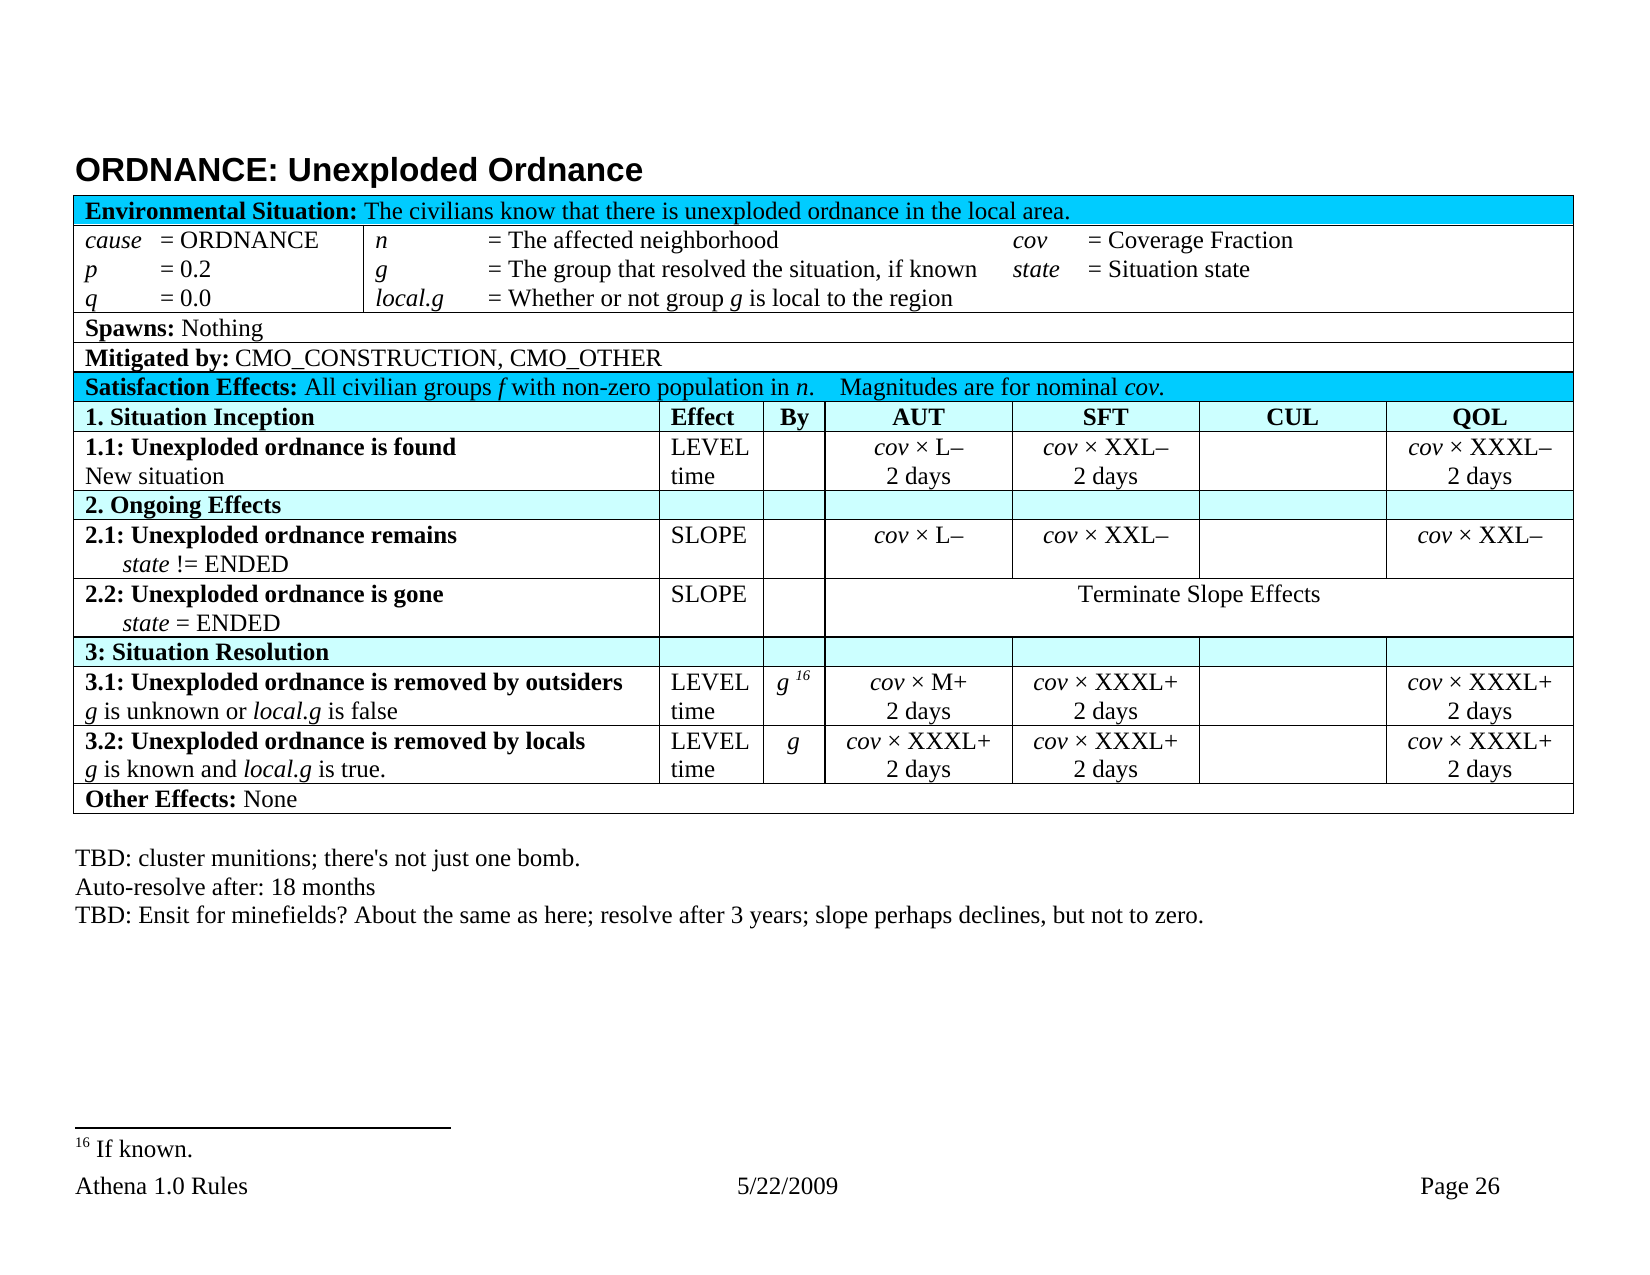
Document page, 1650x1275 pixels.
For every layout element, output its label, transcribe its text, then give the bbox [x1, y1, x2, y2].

table_cell g [764, 726, 824, 783]
table_cell cov × XXXL+ 2 days [1013, 667, 1199, 725]
table_cell 2.2: Unexploded ordnance is gone state = ENDED [74, 579, 659, 636]
table_cell [660, 638, 763, 666]
table_cell [826, 491, 1012, 519]
table_cell cov × XXXL+ 2 days [1013, 726, 1199, 783]
table_cell LEVEL time [660, 667, 763, 725]
table_cell cov × XXL– 2 days [1013, 432, 1199, 489]
table_cell cause = ORDNANCE p = 0.2 q = 0.0 [74, 226, 363, 312]
table_cell cov × XXL– [1013, 520, 1199, 578]
table_cell 2. Ongoing Effects [74, 491, 659, 519]
text TBD: cluster munitions; there's not just one bomb. [75, 843, 1575, 872]
table_cell Effect [660, 402, 763, 431]
table_cell By [764, 402, 824, 431]
text Auto-resolve after: 18 months [75, 872, 1575, 900]
table_cell cov × L– [826, 520, 1012, 578]
table_cell [764, 638, 824, 666]
table_cell AUT [826, 402, 1012, 431]
table_cell g [764, 667, 824, 725]
table_cell [764, 432, 824, 489]
table_cell cov × XXXL+ 2 days [1387, 667, 1573, 725]
table_cell [764, 520, 824, 578]
table_cell [826, 638, 1012, 666]
text ORDNANCE: Unexploded Ordnance [75, 150, 1575, 188]
table_cell cov × M+ 2 days [826, 667, 1012, 725]
table_cell [1387, 638, 1573, 666]
table_cell 3.1: Unexploded ordnance is removed by outsiders g is unknown or local.g is false [74, 667, 659, 725]
table_cell [764, 491, 824, 519]
table_cell LEVEL time [660, 726, 763, 783]
table_cell 1.1: Unexploded ordnance is found New situation [74, 432, 659, 489]
table_cell [1200, 491, 1386, 519]
table_cell 1. Situation Inception [74, 402, 659, 431]
table_cell 2.1: Unexploded ordnance remains state != ENDED [74, 520, 659, 578]
table_cell [1387, 491, 1573, 519]
table_cell Spawns: Nothing [74, 313, 1573, 342]
table_cell SLOPE [660, 520, 763, 578]
table_cell [660, 491, 763, 519]
table_cell cov × XXXL+ 2 days [826, 726, 1012, 783]
table_cell n = The affected neighborhood cov = Coverage Fraction g = The group that resolved the situation, if known state = Situation state local.g = Whether or not group g is local to the region [364, 226, 1573, 312]
table_cell 3.2: Unexploded ordnance is removed by locals g is known and local.g is true. [74, 726, 659, 783]
table_cell Satisfaction Effects: All civilian groups f with non-zero population in n. Magnitudes are for nominal cov. [74, 373, 1573, 401]
table_cell [1200, 520, 1386, 578]
table_cell cov × XXL– [1387, 520, 1573, 578]
table_cell SLOPE [660, 579, 763, 636]
table_cell [1200, 667, 1386, 725]
table_cell Terminate Slope Effects [826, 579, 1573, 636]
table_header Environmental Situation: The civilians know that there is unexploded ordnance in the local area. [74, 196, 1573, 224]
table_cell cov × XXXL– 2 days [1387, 432, 1573, 489]
text TBD: Ensit for minefields? About the same as here; resolve after 3 years; slope perhaps declines, but not to zero. [75, 900, 1575, 929]
table_cell [1013, 491, 1199, 519]
table_cell Other Effects: None [74, 784, 1573, 813]
table_cell CUL [1200, 402, 1386, 431]
table_cell cov × L– 2 days [826, 432, 1012, 489]
table_cell SFT [1013, 402, 1199, 431]
table_cell QOL [1387, 402, 1573, 431]
table_cell [1013, 638, 1199, 666]
table_cell [1200, 432, 1386, 489]
table_cell 3: Situation Resolution [74, 638, 659, 666]
table_cell [764, 579, 824, 636]
table_cell [1200, 726, 1386, 783]
table_cell LEVEL time [660, 432, 763, 489]
table_cell [1200, 638, 1386, 666]
table_cell Mitigated by: CMO_CONSTRUCTION, CMO_OTHER [74, 343, 1573, 371]
table_cell cov × XXXL+ 2 days [1387, 726, 1573, 783]
